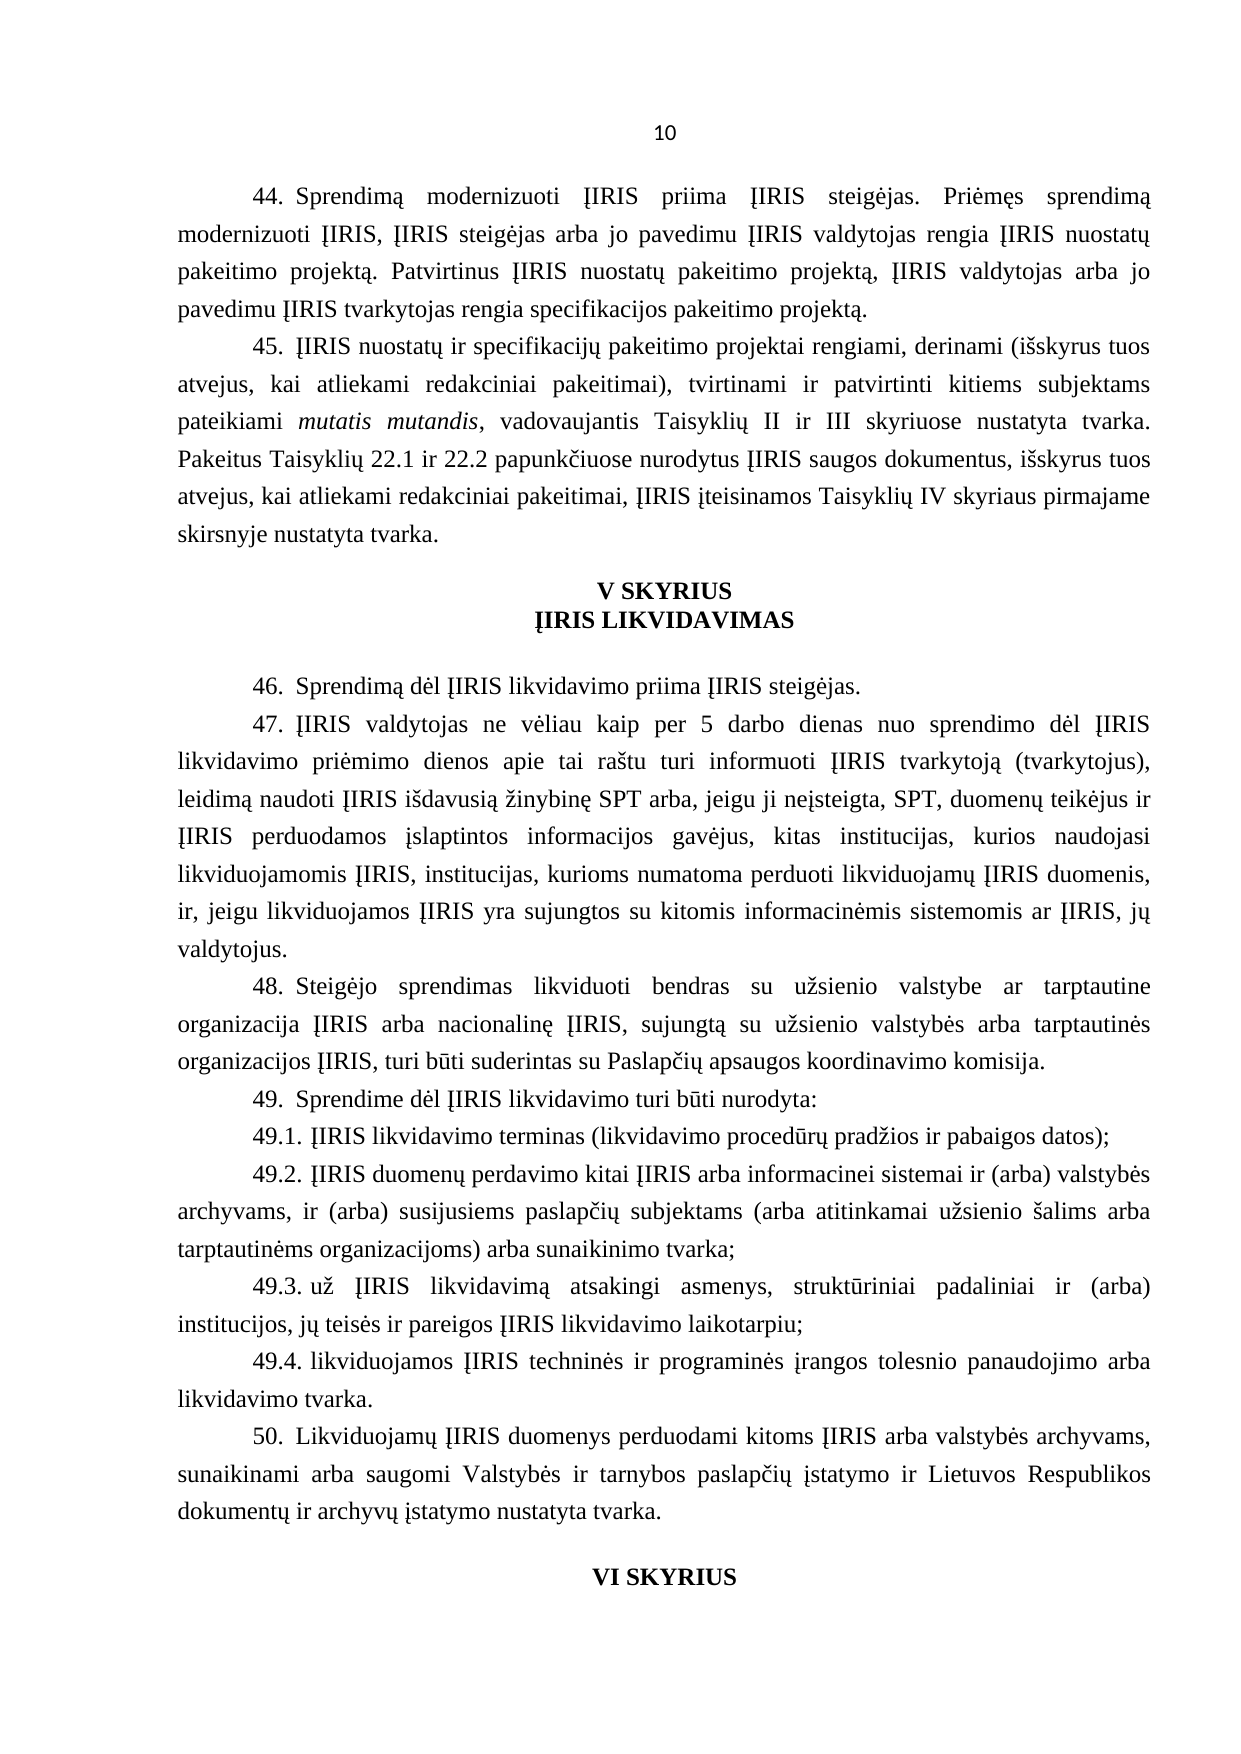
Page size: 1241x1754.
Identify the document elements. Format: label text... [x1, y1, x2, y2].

text 49.3. už ĮIRIS likvidavimą atsakingi asmenys, struktūriniai padaliniai ir (arba) institucijos, jų teisės ir pareigos ĮIRIS likvidavimo laikotarpiu; [177, 1262, 1152, 1337]
text 48. Steigėjo sprendimas likviduoti bendras su užsienio valstybe ar tarptautine organizacija ĮIRIS arba nacionalinę ĮIRIS, sujungtą su užsienio valstybės arba tarptautinės organizacijos ĮIRIS, turi būti suderintas su Paslapčių apsaugos koordinavimo komisija. [177, 962, 1152, 1075]
text 49.1. ĮIRIS likvidavimo terminas (likvidavimo procedūrų pradžios ir pabaigos datos); [177, 1112, 1152, 1150]
text V SKYRIUS [177, 576, 1152, 605]
text 49.2. ĮIRIS duomenų perdavimo kitai ĮIRIS arba informacinei sistemai ir (arba) valstybės archyvams, ir (arba) susijusiems paslapčių subjektams (arba atitinkamai užsienio šalims arba tarptautinėms organizacijoms) arba sunaikinimo tvarka; [177, 1150, 1152, 1262]
text 49.4. likviduojamos ĮIRIS techninės ir programinės įrangos tolesnio panaudojimo arba likvidavimo tvarka. [177, 1337, 1152, 1412]
text 44. Sprendimą modernizuoti ĮIRIS priima ĮIRIS steigėjas. Priėmęs sprendimą modernizuoti ĮIRIS, ĮIRIS steigėjas arba jo pavedimu ĮIRIS valdytojas rengia ĮIRIS nuostatų pakeitimo projektą. Patvirtinus ĮIRIS nuostatų pakeitimo projektą, ĮIRIS valdytojas arba jo pavedimu ĮIRIS tvarkytojas rengia specifikacijos pakeitimo projektą. [177, 172, 1152, 322]
text 45. ĮIRIS nuostatų ir specifikacijų pakeitimo projektai rengiami, derinami (išskyrus tuos atvejus, kai atliekami redakciniai pakeitimai), tvirtinami ir patvirtinti kitiems subjektams pateikiami mutatis mutandis, vadovaujantis Taisyklių II ir III skyriuose nustatyta tvarka. Pakeitus Taisyklių 22.1 ir 22.2 papunkčiuose nurodytus ĮIRIS saugos dokumentus, išskyrus tuos atvejus, kai atliekami redakciniai pakeitimai, ĮIRIS įteisinamos Taisyklių IV skyriaus pirmajame skirsnyje nustatyta tvarka. [177, 322, 1152, 547]
text ĮIRIS LIKVIDAVIMAS [177, 605, 1152, 634]
text 46. Sprendimą dėl ĮIRIS likvidavimo priima ĮIRIS steigėjas. [177, 662, 1152, 700]
text 47. ĮIRIS valdytojas ne vėliau kaip per 5 darbo dienas nuo sprendimo dėl ĮIRIS likvidavimo priėmimo dienos apie tai raštu turi informuoti ĮIRIS tvarkytoją (tvarkytojus), leidimą naudoti ĮIRIS išdavusią žinybinę SPT arba, jeigu ji neįsteigta, SPT, duomenų teikėjus ir ĮIRIS perduodamos įslaptintos informacijos gavėjus, kitas institucijas, kurios naudojasi likviduojamomis ĮIRIS, institucijas, kurioms numatoma perduoti likviduojamų ĮIRIS duomenis, ir, jeigu likviduojamos ĮIRIS yra sujungtos su kitomis informacinėmis sistemomis ar ĮIRIS, jų valdytojus. [177, 700, 1152, 962]
text 50. Likviduojamų ĮIRIS duomenys perduodami kitoms ĮIRIS arba valstybės archyvams, sunaikinami arba saugomi Valstybės ir tarnybos paslapčių įstatymo ir Lietuvos Respublikos dokumentų ir archyvų įstatymo nustatyta tvarka. [177, 1412, 1152, 1525]
text 49. Sprendime dėl ĮIRIS likvidavimo turi būti nurodyta: [177, 1075, 1152, 1112]
text VI SKYRIUS [177, 1562, 1152, 1591]
